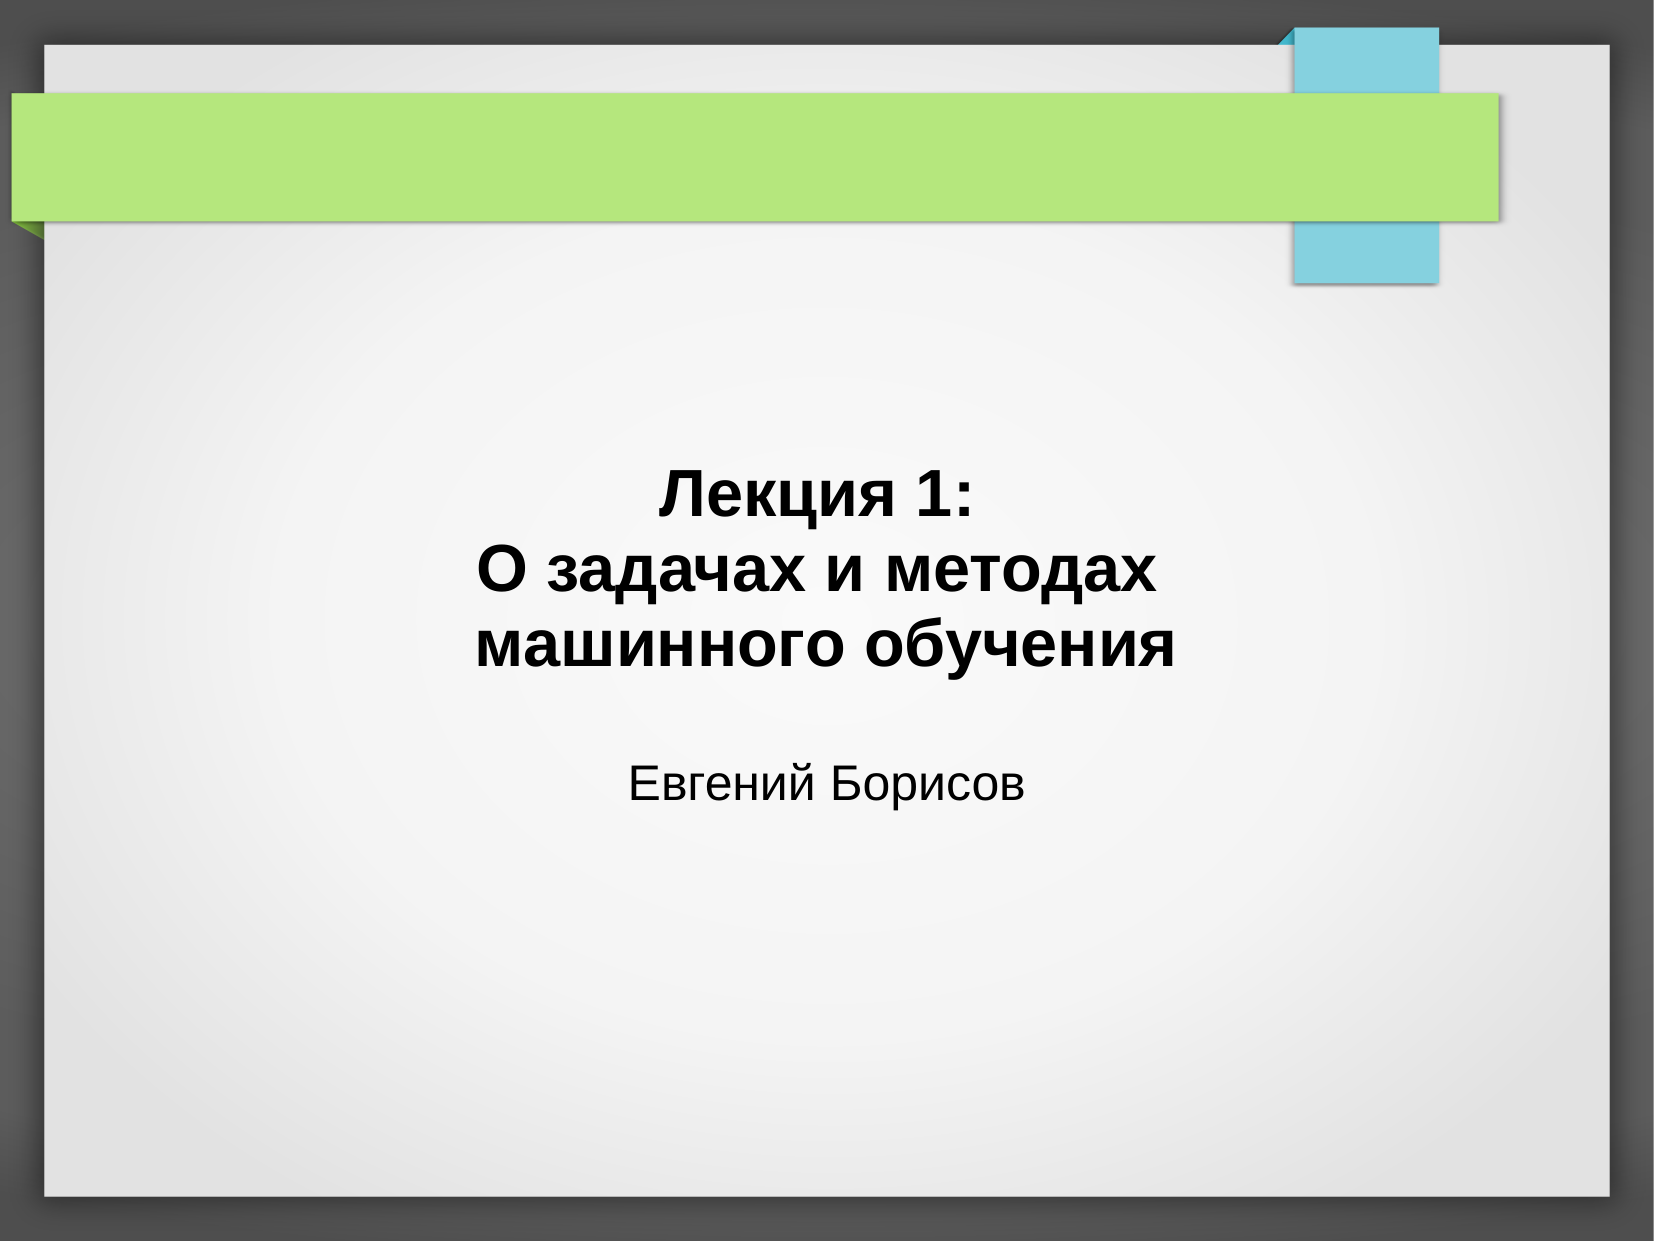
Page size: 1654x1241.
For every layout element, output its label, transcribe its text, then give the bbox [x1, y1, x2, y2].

picture [0, 0, 1654, 1241]
subtitle Лекция 1: О задачах и методах машинного обучения Евгений Борисов [82, 290, 1571, 1010]
